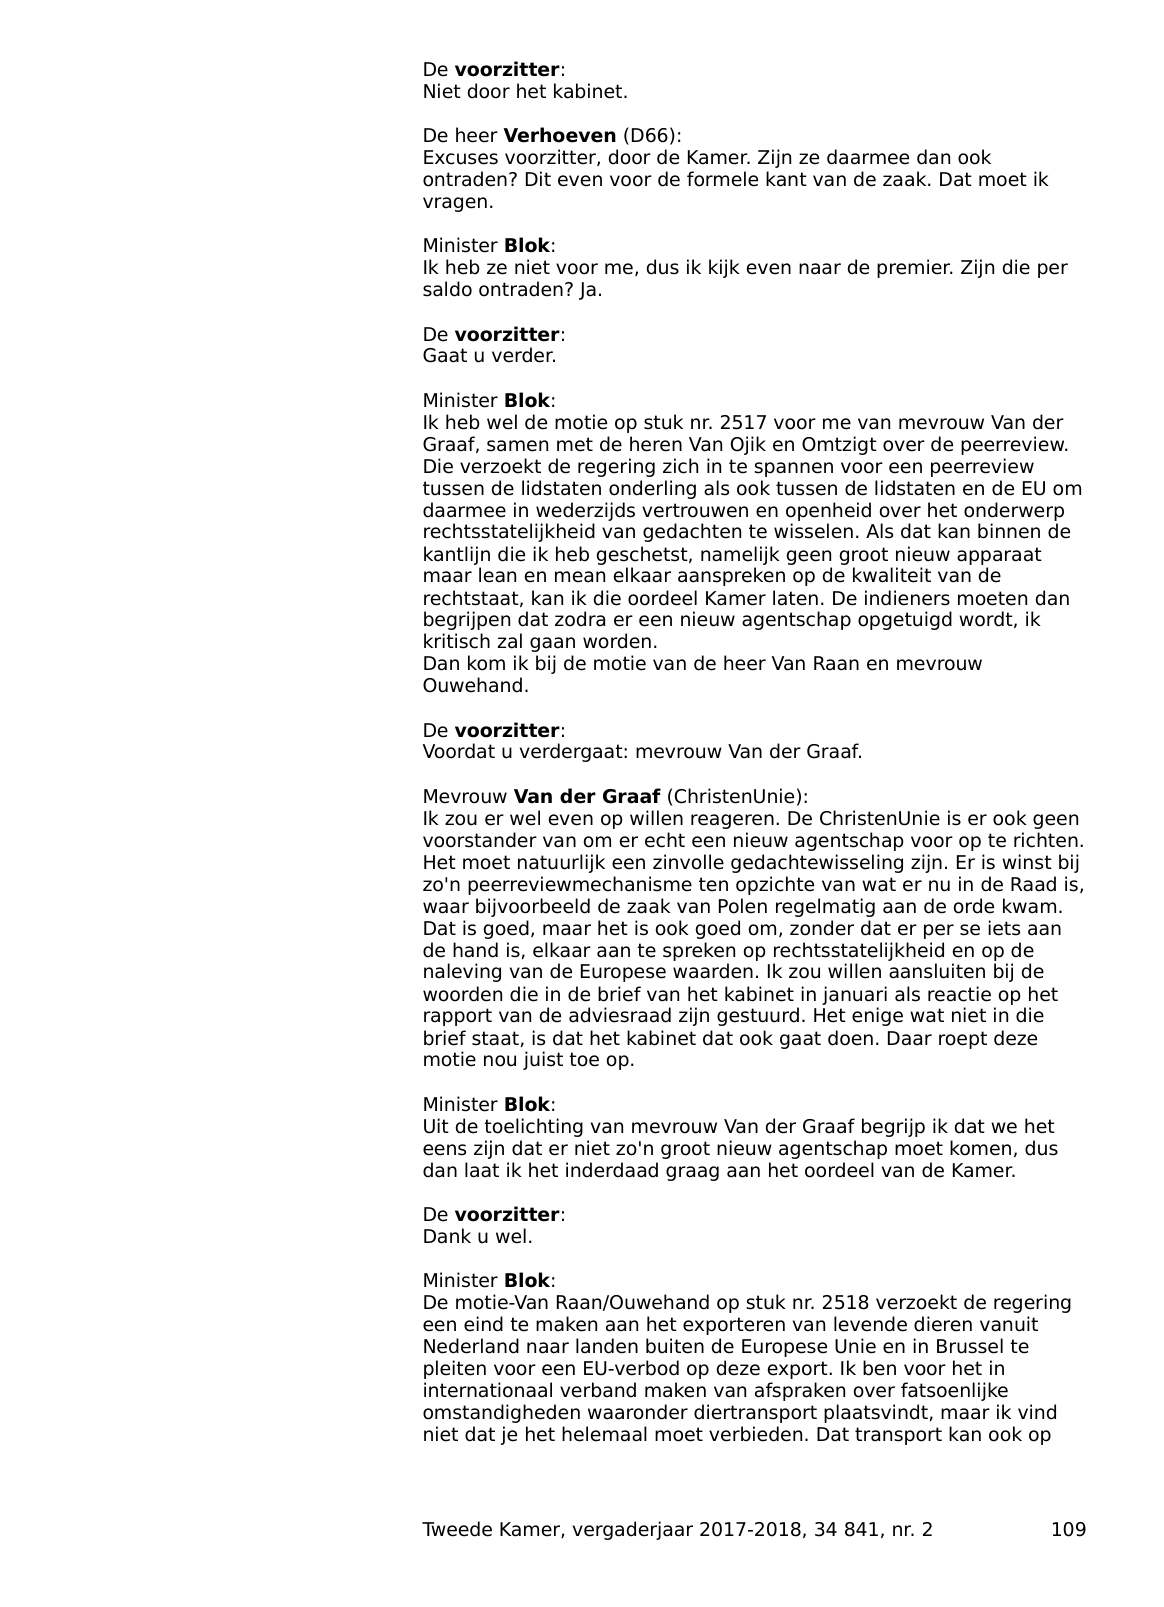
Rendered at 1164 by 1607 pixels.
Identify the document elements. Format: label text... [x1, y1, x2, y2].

text De motie-Van Raan/Ouwehand op stuk nr. 2518 verzoekt de regering een eind te maken aan het exporteren van levende dieren vanuit Nederland naar landen buiten de Europese Unie en in Brussel te pleiten voor een EU-verbod op deze export. Ik ben voor het in internationaal verband maken van afspraken over fatsoenlijke omstandigheden waaronder diertransport plaatsvindt, maar ik vind niet dat je het helemaal moet verbieden. Dat transport kan ook op [422, 1292, 1087, 1446]
text De voorzitter: [422, 59, 1087, 81]
text Uit de toelichting van mevrouw Van der Graaf begrijp ik dat we het eens zijn dat er niet zo'n groot nieuw agentschap moet komen, dus dan laat ik het inderdaad graag aan het oordeel van de Kamer. [422, 1116, 1087, 1181]
text Ik heb wel de motie op stuk nr. 2517 voor me van mevrouw Van der Graaf, samen met de heren Van Ojik en Omtzigt over de peerreview. Die verzoekt de regering zich in te spannen voor een peerreview tussen de lidstaten onderling als ook tussen de lidstaten en de EU om daarmee in wederzijds vertrouwen en openheid over het onderwerp rechtsstatelijkheid van gedachten te wisselen. Als dat kan binnen de kantlijn die ik heb geschetst, namelijk geen groot nieuw apparaat maar lean en mean elkaar aanspreken op de kwaliteit van de rechtstaat, kan ik die oordeel Kamer laten. De indieners moeten dan begrijpen dat zodra er een nieuw agentschap opgetuigd wordt, ik kritisch zal gaan worden. [422, 412, 1087, 653]
text Niet door het kabinet. [422, 81, 1087, 103]
text Dan kom ik bij de motie van de heer Van Raan en mevrouw Ouwehand. [422, 653, 1087, 697]
text Dank u wel. [422, 1226, 1087, 1248]
text Minister Blok: [422, 1270, 1087, 1292]
text De voorzitter: [422, 1204, 1087, 1226]
text Minister Blok: [422, 235, 1087, 257]
text De heer Verhoeven (D66): [422, 125, 1087, 147]
text Minister Blok: [422, 1093, 1087, 1116]
text Excuses voorzitter, door de Kamer. Zijn ze daarmee dan ook ontraden? Dit even voor de formele kant van de zaak. Dat moet ik vragen. [422, 147, 1087, 213]
text Gaat u verder. [422, 345, 1087, 367]
text De voorzitter: [422, 323, 1087, 345]
text Ik heb ze niet voor me, dus ik kijk even naar de premier. Zijn die per saldo ontraden? Ja. [422, 257, 1087, 301]
text Ik zou er wel even op willen reageren. De ChristenUnie is er ook geen voorstander van om er echt een nieuw agentschap voor op te richten. Het moet natuurlijk een zinvolle gedachtewisseling zijn. Er is winst bij zo'n peerreviewmechanisme ten opzichte van wat er nu in de Raad is, waar bijvoorbeeld de zaak van Polen regelmatig aan de orde kwam. Dat is goed, maar het is ook goed om, zonder dat er per se iets aan de hand is, elkaar aan te spreken op rechtsstatelijkheid en op de naleving van de Europese waarden. Ik zou willen aansluiten bij de woorden die in de brief van het kabinet in januari als reactie op het rapport van de adviesraad zijn gestuurd. Het enige wat niet in die brief staat, is dat het kabinet dat ook gaat doen. Daar roept deze motie nou juist toe op. [422, 808, 1087, 1071]
text Voordat u verdergaat: mevrouw Van der Graaf. [422, 741, 1087, 763]
text Minister Blok: [422, 389, 1087, 412]
text Mevrouw Van der Graaf (ChristenUnie): [422, 786, 1087, 808]
text De voorzitter: [422, 719, 1087, 741]
